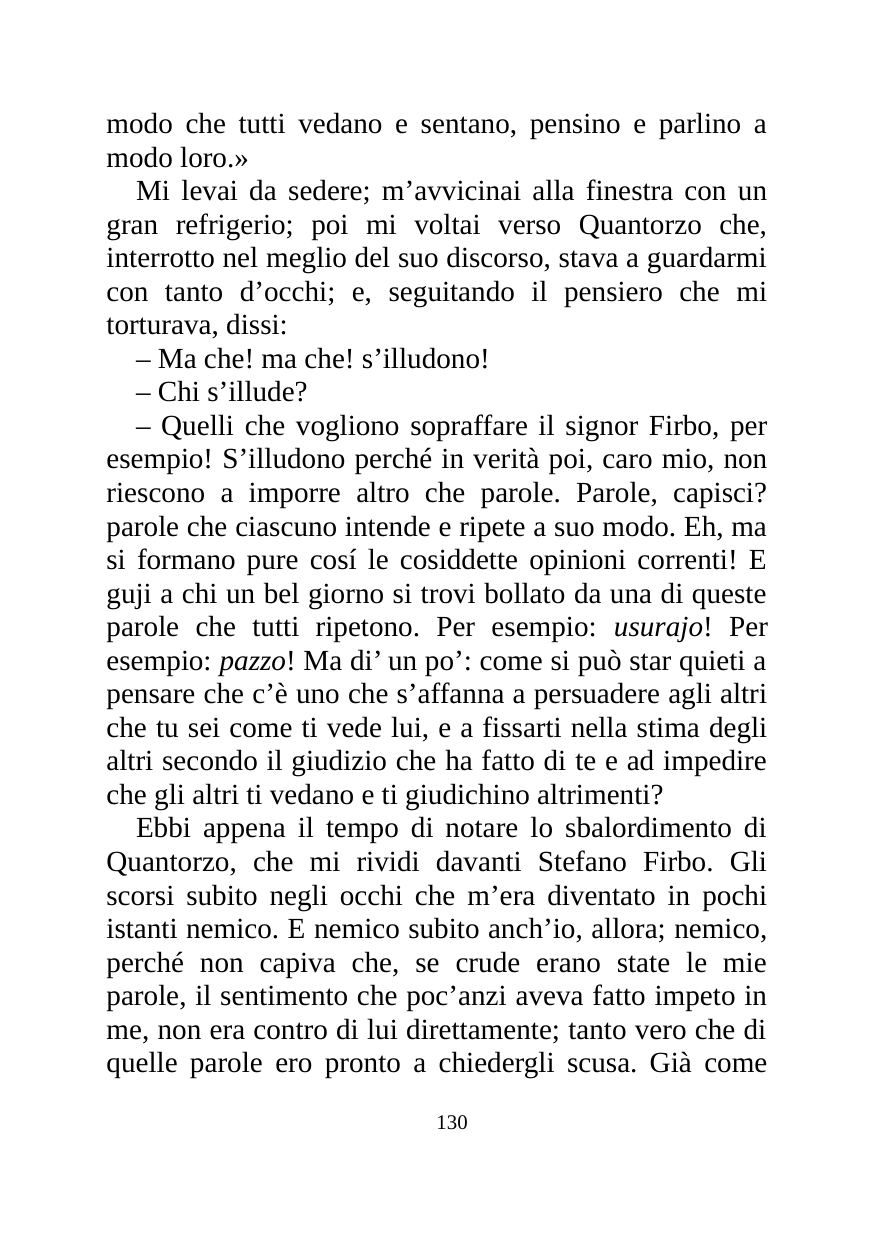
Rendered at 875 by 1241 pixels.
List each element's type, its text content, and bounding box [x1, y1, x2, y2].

text Mi levai da sedere; m’avvicinai alla finestra con un gran refrigerio; poi mi voltai verso Quantorzo che, interrotto nel meglio del suo discorso, stava a guardarmi con tanto d’occhi; e, seguitando il pensiero che mi torturava, dissi: [106, 173, 768, 341]
text Ebbi appena il tempo di notare lo sbalordimento di Quantorzo, che mi rividi davanti Stefano Firbo. Gli scorsi subito negli occhi che m’era diventato in pochi istanti nemico. E nemico subito anch’io, allora; nemico, perché non capiva che, se crude erano state le mie parole, il sentimento che poc’anzi aveva fatto impeto in me, non era contro di lui direttamente; tanto vero che di quelle parole ero pronto a chiedergli scusa. Già come [106, 811, 768, 1079]
text modo che tutti vedano e sentano, pensino e parlino a modo loro.» [106, 106, 768, 173]
text – Quelli che vogliono sopraffare il signor Firbo, per esempio! S’illudono perché in verità poi, caro mio, non riescono a imporre altro che parole. Parole, capisci? parole che ciascuno intende e ripete a suo modo. Eh, ma si formano pure cosí le cosiddette opinioni correnti! E guji a chi un bel giorno si trovi bollato da una di queste parole che tutti ripetono. Per esempio: usurajo! Per esempio: pazzo! Ma di’ un po’: come si può star quieti a pensare che c’è uno che s’affanna a persuadere agli altri che tu sei come ti vede lui, e a fissarti nella stima degli altri secondo il giudizio che ha fatto di te e ad impedire che gli altri ti vedano e ti giudichino altrimenti? [106, 408, 768, 811]
text – Ma che! ma che! s’illudono! [106, 341, 768, 374]
text – Chi s’illude? [106, 374, 768, 408]
